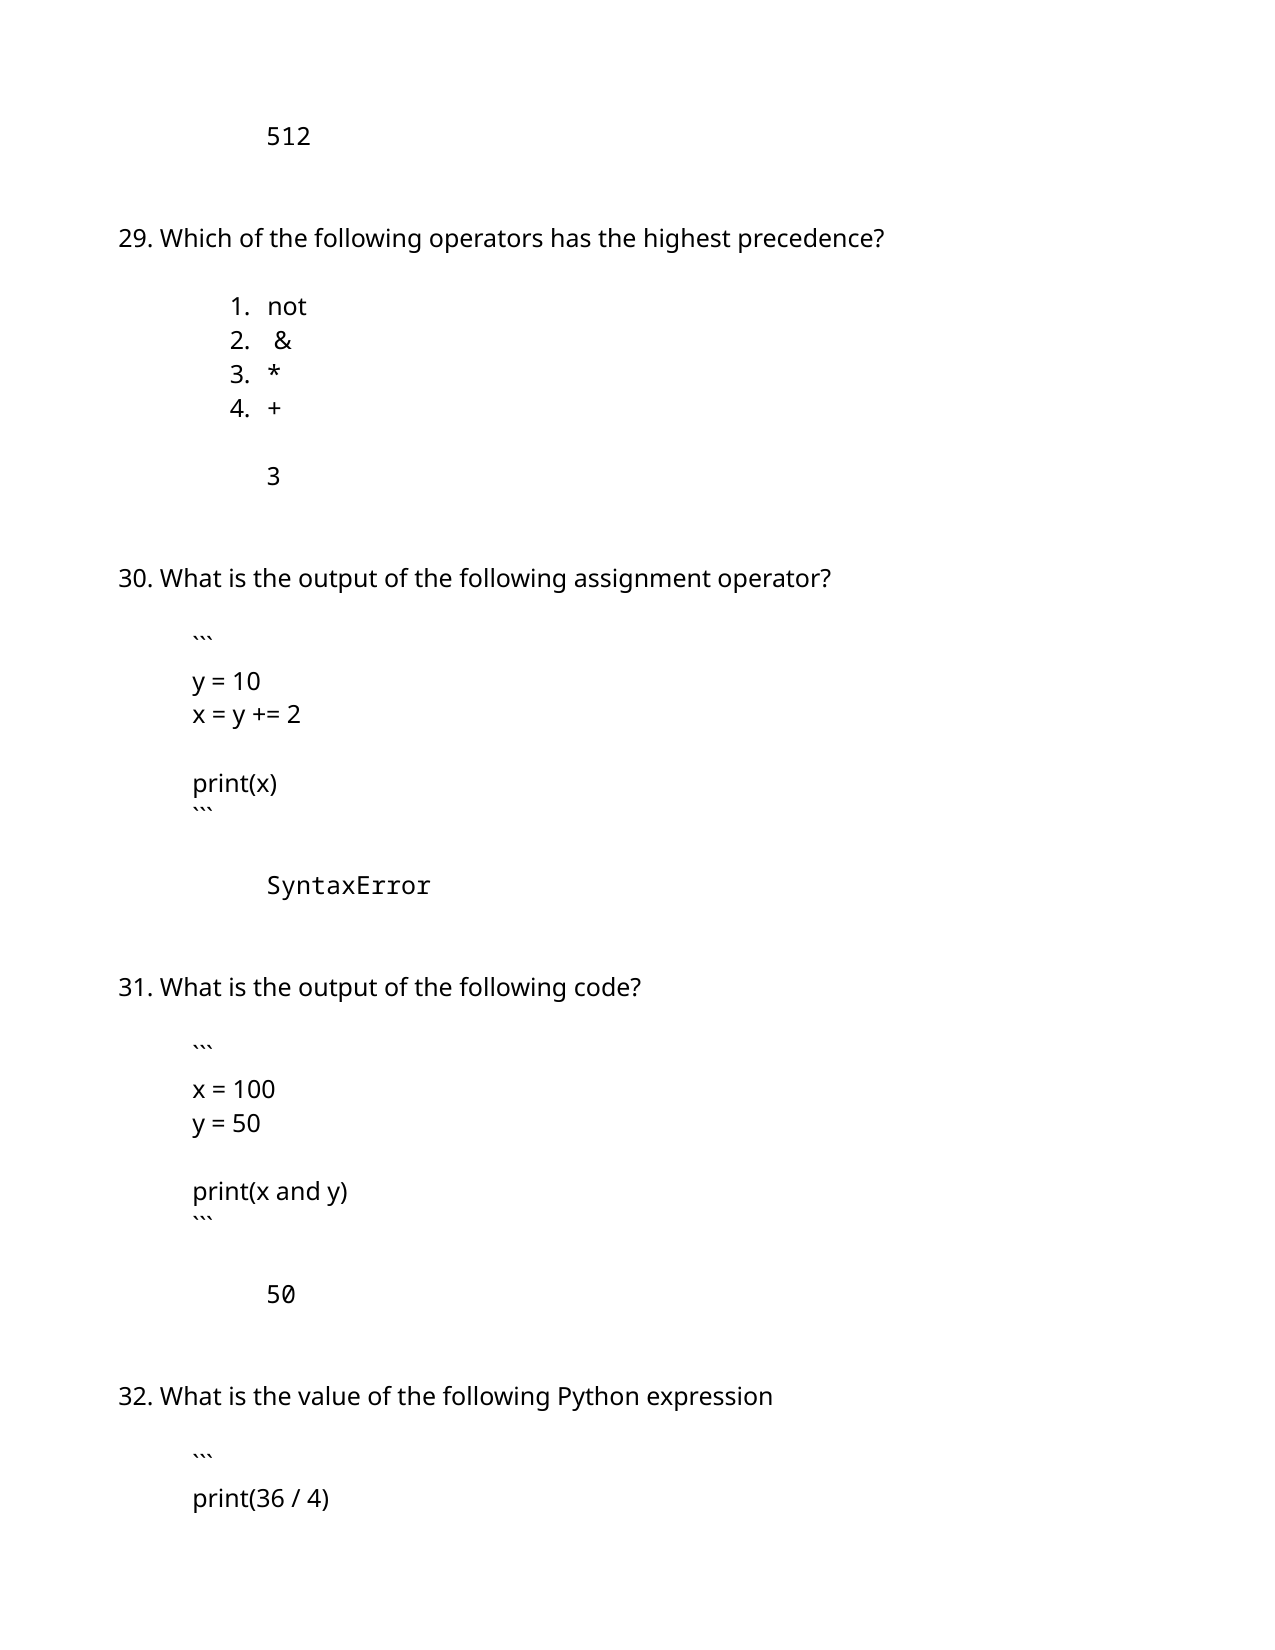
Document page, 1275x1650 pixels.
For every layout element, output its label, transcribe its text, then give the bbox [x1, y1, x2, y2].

text 29. Which of the following operators has the highest precedence? [118, 220, 1157, 254]
text print(x and y) [118, 1174, 1157, 1208]
text ``` [118, 799, 1157, 833]
list & [229, 322, 1157, 357]
list not [229, 288, 1157, 322]
text print(36 / 4) [118, 1481, 1157, 1515]
text ``` [118, 629, 1157, 663]
text x = y += 2 [118, 697, 1157, 731]
text 3 [118, 459, 1157, 493]
text SyntaxError [118, 867, 1157, 902]
text y = 50 [118, 1106, 1157, 1140]
text y = 10 [118, 663, 1157, 697]
text ``` [118, 1208, 1157, 1242]
list * [229, 357, 1157, 391]
text 32. What is the value of the following Python expression [118, 1378, 1157, 1412]
text 31. What is the output of the following code? [118, 970, 1157, 1004]
text x = 100 [118, 1072, 1157, 1106]
text 30. What is the output of the following assignment operator? [118, 561, 1157, 595]
text print(x) [118, 765, 1157, 799]
text 50 [118, 1276, 1157, 1310]
text ``` [118, 1038, 1157, 1072]
text 512 [118, 118, 1157, 152]
text ``` [118, 1447, 1157, 1481]
list + [229, 391, 1157, 425]
